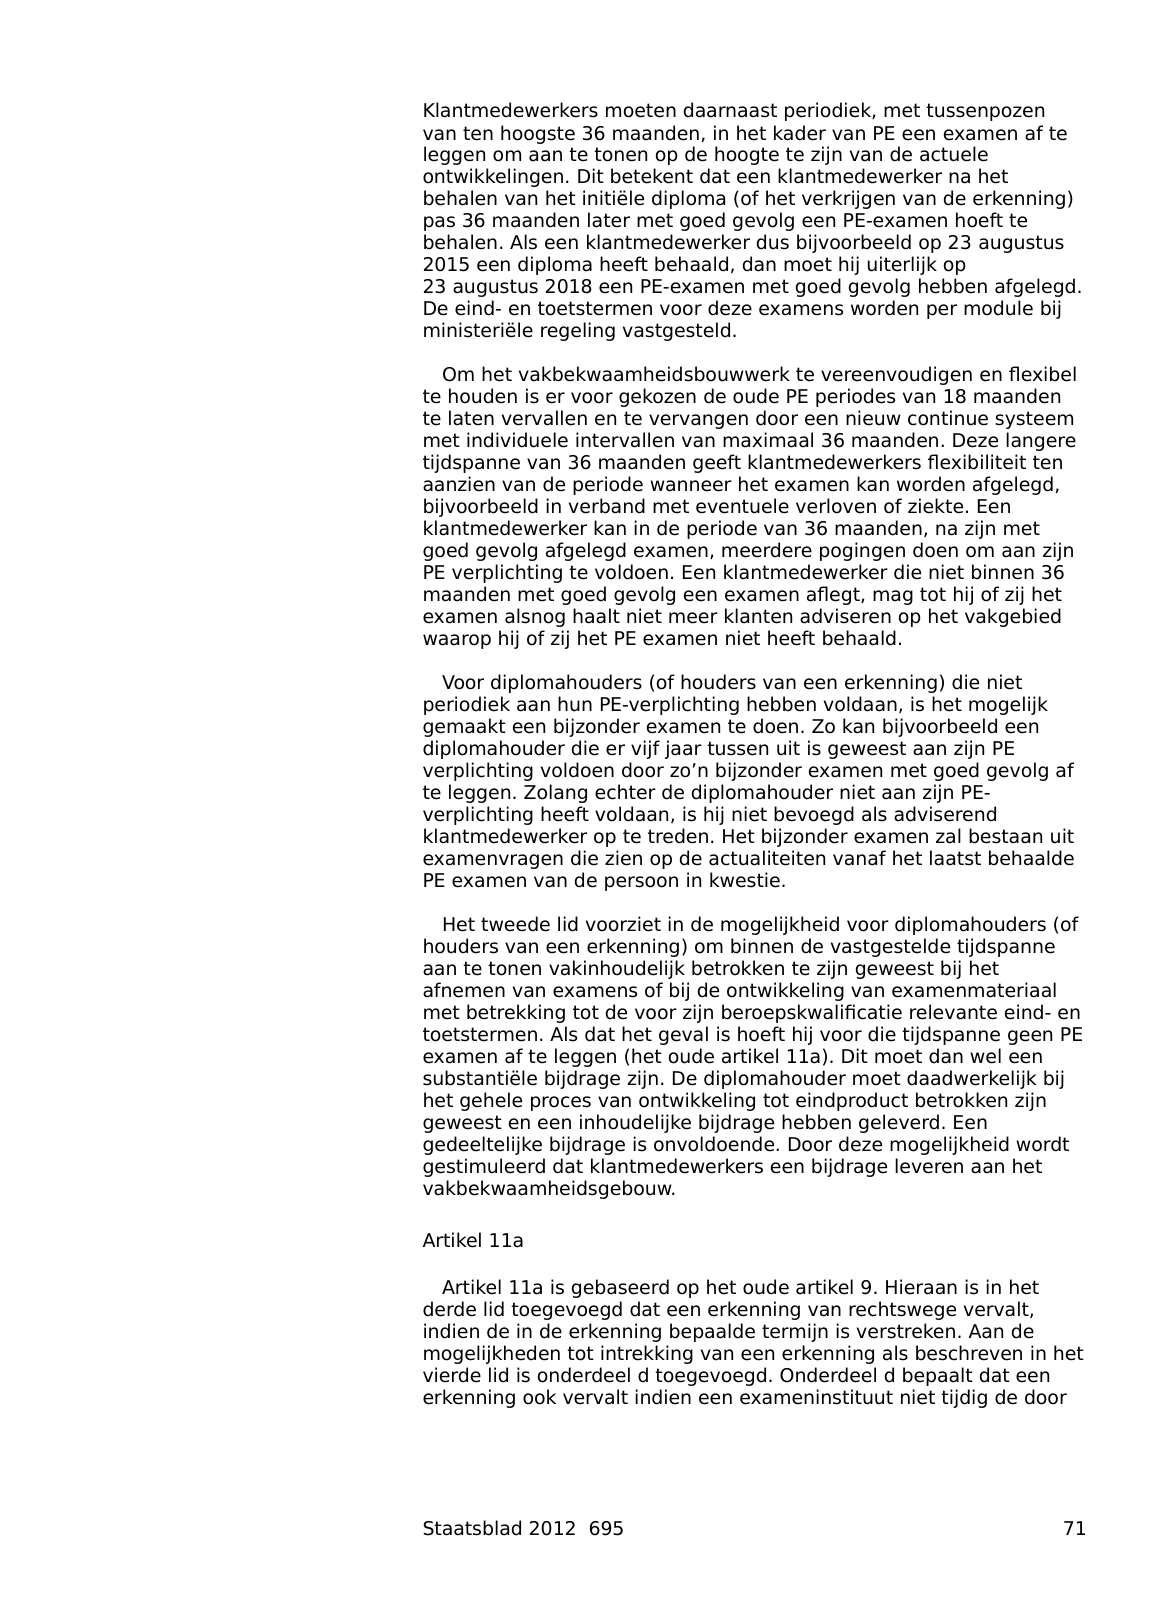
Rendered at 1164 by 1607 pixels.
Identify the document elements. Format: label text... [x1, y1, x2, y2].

text Artikel 11a is gebaseerd op het oude artikel 9. Hieraan is in het derde lid toegevoegd dat een erkenning van rechtswege vervalt, indien de in de erkenning bepaalde termijn is verstreken. Aan de mogelijkheden tot intrekking van een erkenning als beschreven in het vierde lid is onderdeel d toegevoegd. Onderdeel d bepaalt dat een erkenning ook vervalt indien een exameninstituut niet tijdig de door [422, 1277, 1087, 1409]
text Voor diplomahouders (of houders van een erkenning) die niet periodiek aan hun PE-verplichting hebben voldaan, is het mogelijk gemaakt een bijzonder examen te doen. Zo kan bijvoorbeeld een diplomahouder die er vijf jaar tussen uit is geweest aan zijn PE verplichting voldoen door zo’n bijzonder examen met goed gevolg af te leggen. Zolang echter de diplomahouder niet aan zijn PE-verplichting heeft voldaan, is hij niet bevoegd als adviserend klantmedewerker op te treden. Het bijzonder examen zal bestaan uit examenvragen die zien op de actualiteiten vanaf het laatst behaalde PE examen van de persoon in kwestie. [422, 672, 1087, 892]
text Het tweede lid voorziet in de mogelijkheid voor diplomahouders (of houders van een erkenning) om binnen de vastgestelde tijdspanne aan te tonen vakinhoudelijk betrokken te zijn geweest bij het afnemen van examens of bij de ontwikkeling van examenmateriaal met betrekking tot de voor zijn beroepskwalificatie relevante eind- en toetstermen. Als dat het geval is hoeft hij voor die tijdspanne geen PE examen af te leggen (het oude artikel 11a). Dit moet dan wel een substantiële bijdrage zijn. De diplomahouder moet daadwerkelijk bij het gehele proces van ontwikkeling tot eindproduct betrokken zijn geweest en een inhoudelijke bijdrage hebben geleverd. Een gedeeltelijke bijdrage is onvoldoende. Door deze mogelijkheid wordt gestimuleerd dat klantmedewerkers een bijdrage leveren aan het vakbekwaamheidsgebouw. [422, 914, 1087, 1200]
subtitle Artikel 11a [422, 1230, 1087, 1252]
text Klantmedewerkers moeten daarnaast periodiek, met tussenpozen van ten hoogste 36 maanden, in het kader van PE een examen af te leggen om aan te tonen op de hoogte te zijn van de actuele ontwikkelingen. Dit betekent dat een klantmedewerker na het behalen van het initiële diploma (of het verkrijgen van de erkenning) pas 36 maanden later met goed gevolg een PE-examen hoeft te behalen. Als een klantmedewerker dus bijvoorbeeld op 23 augustus 2015 een diploma heeft behaald, dan moet hij uiterlijk op 23 augustus 2018 een PE-examen met goed gevolg hebben afgelegd. De eind- en toetstermen voor deze examens worden per module bij ministeriële regeling vastgesteld. [422, 100, 1087, 342]
text Om het vakbekwaamheidsbouwwerk te vereenvoudigen en flexibel te houden is er voor gekozen de oude PE periodes van 18 maanden te laten vervallen en te vervangen door een nieuw continue systeem met individuele intervallen van maximaal 36 maanden. Deze langere tijdspanne van 36 maanden geeft klantmedewerkers flexibiliteit ten aanzien van de periode wanneer het examen kan worden afgelegd, bijvoorbeeld in verband met eventuele verloven of ziekte. Een klantmedewerker kan in de periode van 36 maanden, na zijn met goed gevolg afgelegd examen, meerdere pogingen doen om aan zijn PE verplichting te voldoen. Een klantmedewerker die niet binnen 36 maanden met goed gevolg een examen aflegt, mag tot hij of zij het examen alsnog haalt niet meer klanten adviseren op het vakgebied waarop hij of zij het PE examen niet heeft behaald. [422, 364, 1087, 650]
